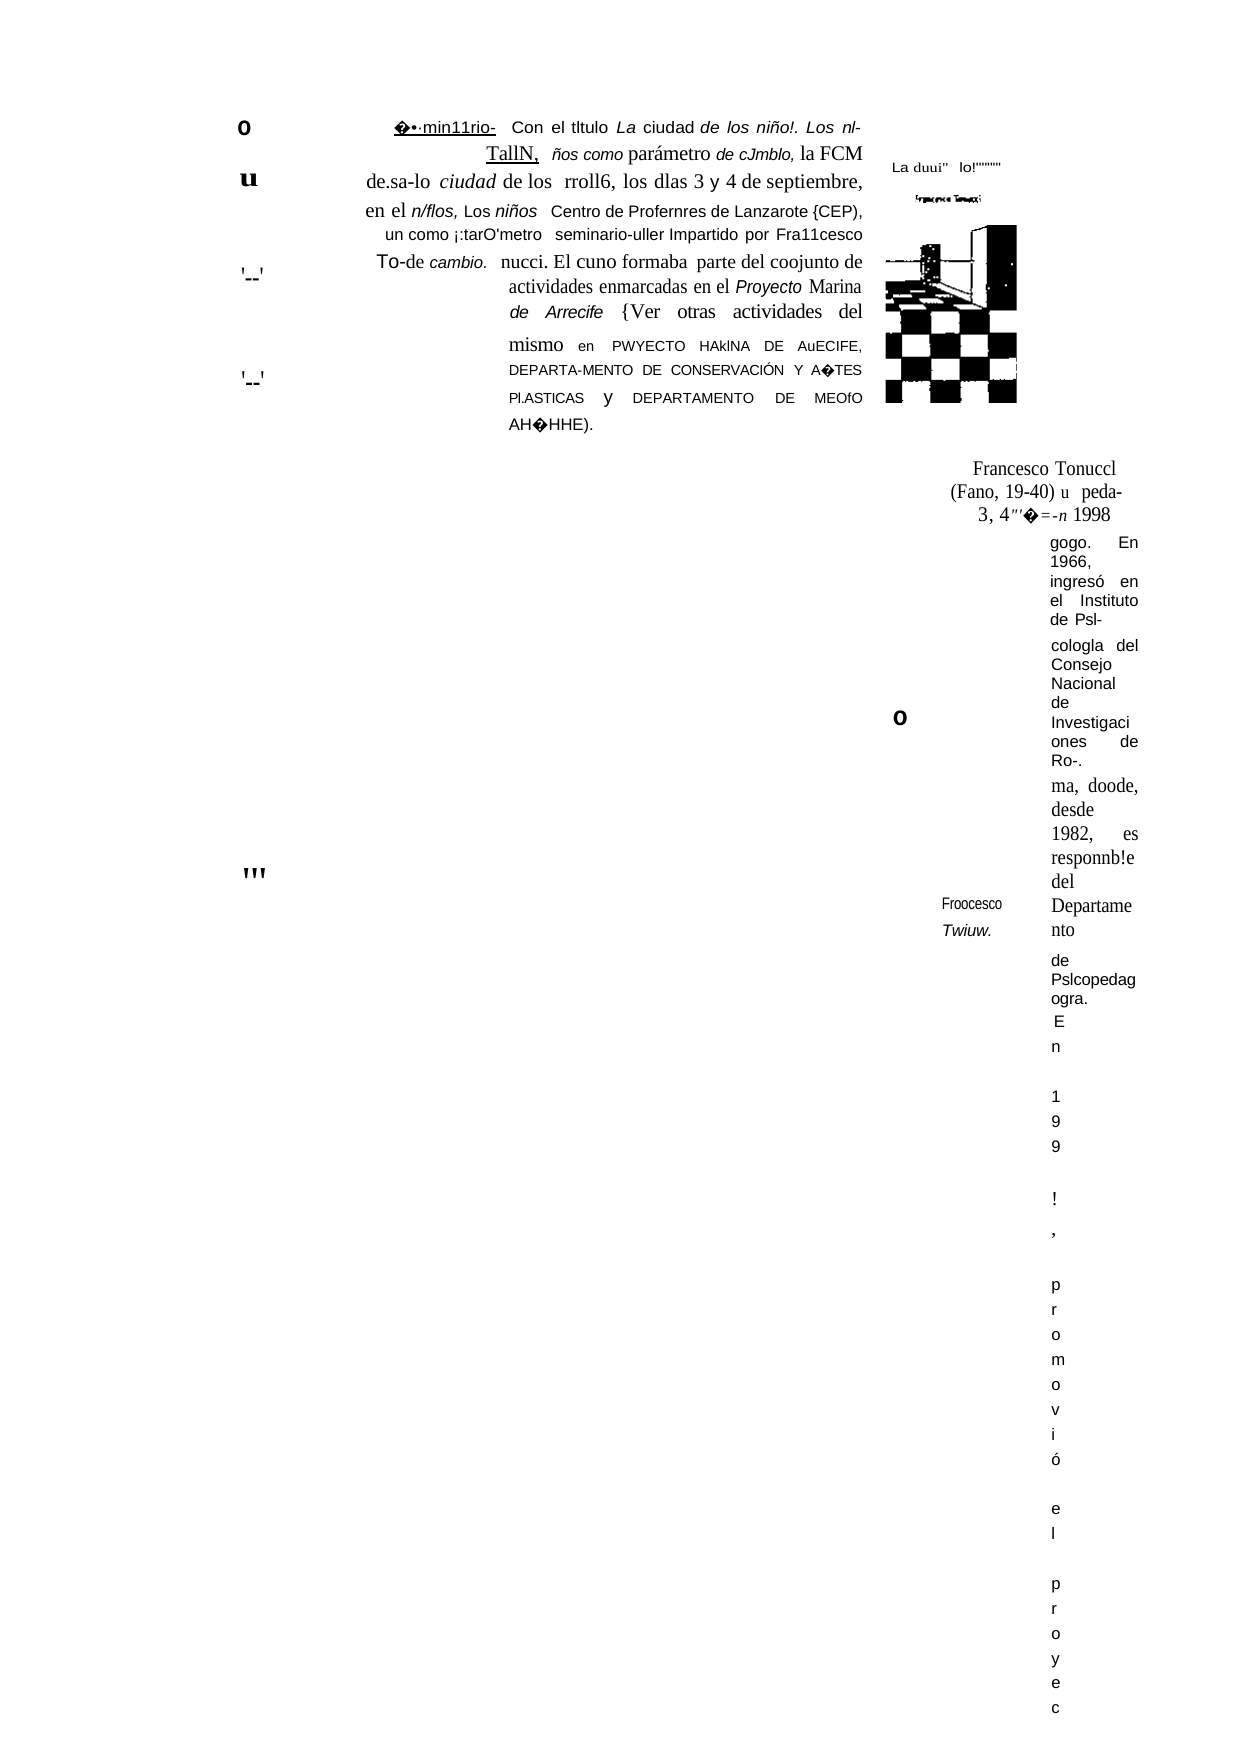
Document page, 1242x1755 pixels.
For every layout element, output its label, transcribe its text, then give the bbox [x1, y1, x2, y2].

text o [867, 700, 934, 732]
text Francesco Tonuccl (Fano, 19-40) u peda- 3, 4"'�=-n 1998 [950, 457, 1138, 526]
text de Pslcopedagogra. [1051, 950, 1138, 1008]
text gogo. En 1966, ingresó en el Instituto de Psl- [1050, 533, 1138, 629]
text de Arrecife {Ver otras actividades del mismo en PWYECTO HAklNA DE AuECIFE, DEPARTA-MENTO DE CONSERVACIÓN Y A�TES Pl.ASTICAS y DEPARTAMENTO DE MEOfO AH�HHE). [508, 299, 863, 434]
text '--' [103, 261, 264, 293]
text cologla del Consejo Nacional de Investigaciones de Ro-. [1051, 636, 1138, 770]
text actividades enmarcadas en el Proyecto Marina [509, 277, 863, 298]
text u [103, 161, 259, 192]
text o [103, 110, 252, 141]
text '--' [103, 363, 265, 398]
text TallN, ños como parámetro de cJmblo, la FCM de.sa-lo ciudad de los rroll6, los dlas 3 y 4 de septiembre, en el n/flos, Los niños Centro de Profernres de Lanzarote {CEP), un como ¡:tarO'metro seminario-uller Impartido por Fra11cesco To-de cambio. nucci. El cuno formaba parte del coojunto de [360, 141, 863, 273]
text ma, doode, desde 1982, es responnb!e del Departamento [1051, 773, 1138, 941]
text La duui" lo!""""' [892, 160, 1138, 176]
text �•·min11rio- Con el tltulo La ciudad de los niño!. Los nl- [269, 118, 862, 137]
text "' [241, 859, 267, 906]
